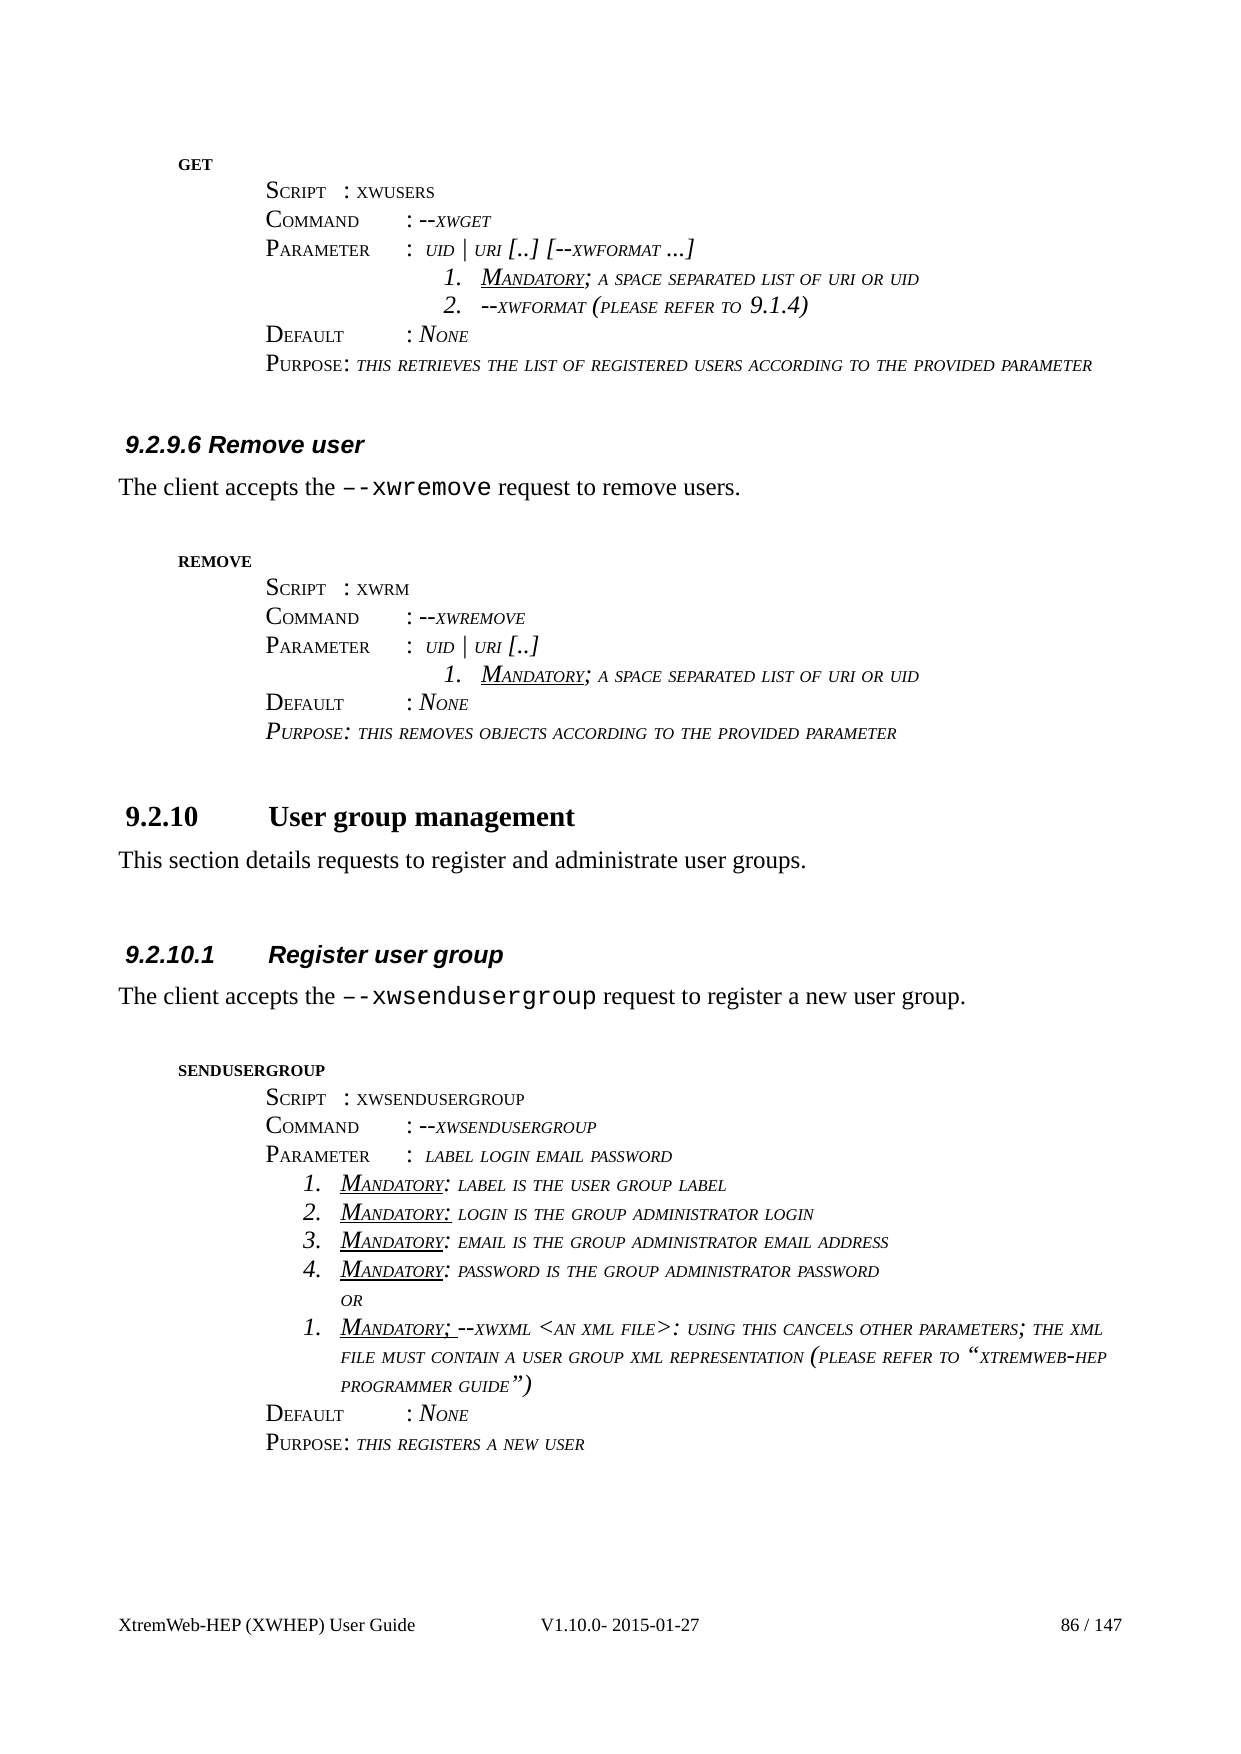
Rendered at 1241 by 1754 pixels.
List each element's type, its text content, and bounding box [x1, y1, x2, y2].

list --xwformat (please refer to 9.1.4) [443, 291, 1122, 319]
text Script : xwusers [265, 176, 1122, 204]
list or [303, 1283, 1122, 1312]
subtitle Remove user [118, 431, 1122, 459]
text This section details requests to register and administrate user groups. [118, 845, 1122, 873]
text Default : None [265, 687, 1122, 716]
text sendusergroup [178, 1053, 1122, 1082]
text Purpose : this registers a new user [265, 1427, 1122, 1455]
text Script : xwsendusergroup [265, 1082, 1122, 1110]
text The client accepts the –-xwsendusergroup request to register a new user group. [118, 981, 1122, 1012]
text Purpose : this retrieves the list of registered users according to the provided parameter [265, 348, 1122, 377]
list Mandatory; a space separated list of uri or uid [443, 659, 1122, 687]
subtitle Register user group [118, 940, 1122, 968]
text Command : --xwget [265, 204, 1122, 233]
text Command : --xwremove [265, 601, 1122, 630]
list Mandatory: login is the group administrator login [303, 1197, 1122, 1225]
text Parameter : label login email password [265, 1139, 1122, 1168]
list Mandatory: label is the user group label [303, 1168, 1122, 1197]
text Default : None [265, 319, 1122, 348]
list Mandatory; a space separated list of uri or uid [443, 262, 1122, 291]
text Script : xwrm [265, 572, 1122, 601]
text Default : None [265, 1398, 1122, 1427]
text Parameter : uid | uri [..] [--xwformat ...] [265, 233, 1122, 262]
list Mandatory; --xwxml <an xml file>: using this cancels other parameters; the xml file must contain a user group xml representation (please refer to “xtremweb-hep programmer guide”) [303, 1312, 1122, 1398]
text Parameter : uid | uri [..] [265, 630, 1122, 659]
text Command : --xwsendusergroup [265, 1110, 1122, 1139]
text Purpose : this removes objects according to the provided parameter [265, 716, 1122, 745]
text The client accepts the –-xwremove request to remove users. [118, 472, 1122, 502]
text remove [178, 544, 1122, 572]
text get [178, 147, 1122, 176]
list Mandatory: password is the group administrator password [303, 1254, 1122, 1283]
list Mandatory: email is the group administrator email address [303, 1225, 1122, 1254]
subtitle User group management [118, 799, 1122, 832]
